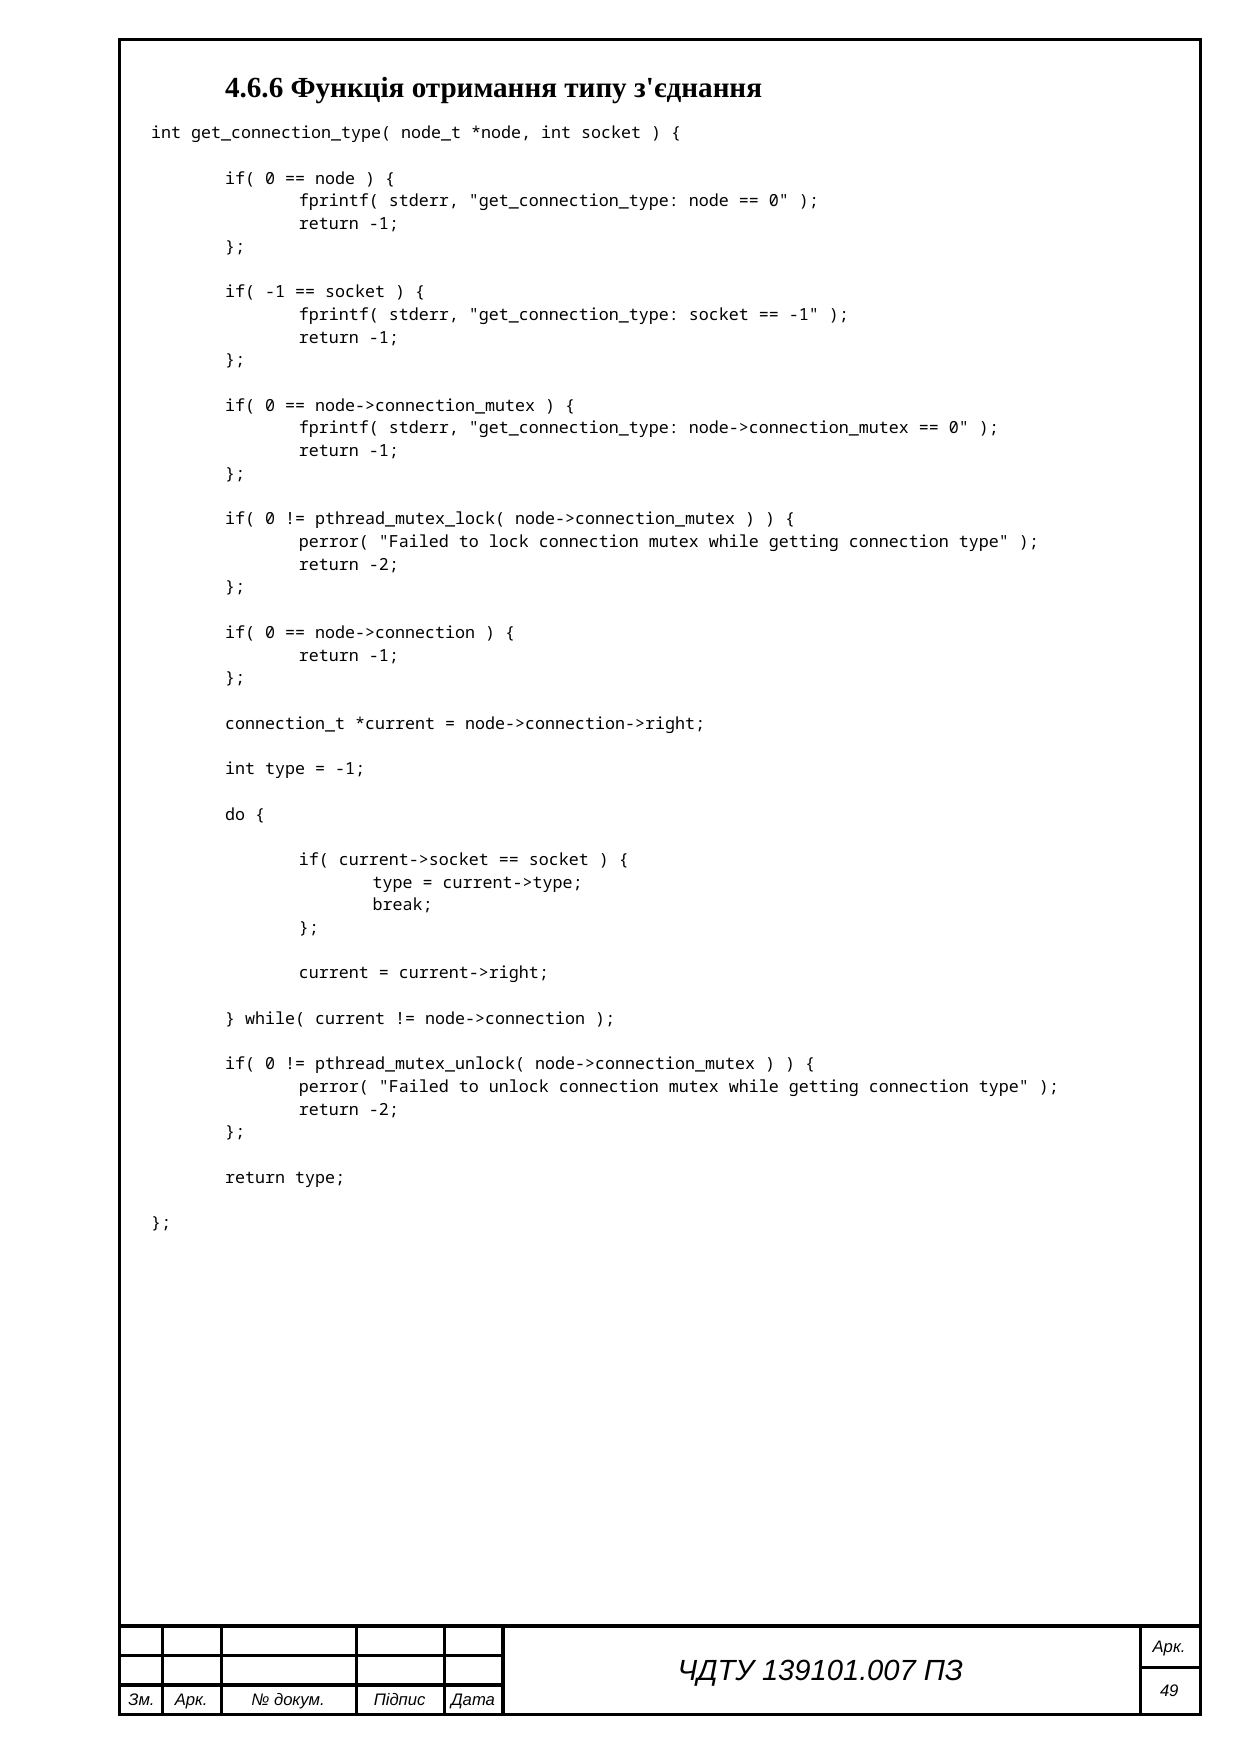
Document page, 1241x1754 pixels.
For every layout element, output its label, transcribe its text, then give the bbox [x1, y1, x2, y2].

text fprintf( stderr, "get_connection_type: socket == -1" ); [151, 302, 1170, 325]
text if( 0 == node->connection ) { [151, 620, 1170, 643]
text if( 0 != pthread_mutex_lock( node->connection_mutex ) ) { [151, 507, 1170, 529]
text }; [151, 666, 1170, 688]
text return -1; [151, 643, 1170, 666]
text }; [151, 1120, 1170, 1143]
text }; [151, 348, 1170, 371]
text return -1; [151, 325, 1170, 348]
text }; [151, 1211, 1170, 1233]
text fprintf( stderr, "get_connection_type: node->connection_mutex == 0" ); [151, 416, 1170, 439]
text connection_t *current = node->connection->right; [151, 711, 1170, 734]
text }; [151, 234, 1170, 257]
text }; [151, 461, 1170, 484]
text } while( current != node->connection ); [151, 1006, 1170, 1029]
text return -2; [151, 1097, 1170, 1120]
text return -1; [151, 439, 1170, 461]
text int type = -1; [151, 757, 1170, 779]
text break; [151, 893, 1170, 916]
text return -1; [151, 212, 1170, 234]
text int get_connection_type( node_t *node, int socket ) { [151, 121, 1170, 143]
text return -2; [151, 552, 1170, 575]
text perror( "Failed to lock connection mutex while getting connection type" ); [151, 529, 1170, 552]
text perror( "Failed to unlock connection mutex while getting connection type" ); [151, 1074, 1170, 1097]
text if( 0 != pthread_mutex_unlock( node->connection_mutex ) ) { [151, 1052, 1170, 1074]
text if( -1 == socket ) { [151, 280, 1170, 302]
text if( 0 == node ) { [151, 166, 1170, 189]
text return type; [151, 1165, 1170, 1188]
text }; [151, 916, 1170, 938]
text }; [151, 575, 1170, 598]
text if( 0 == node->connection_mutex ) { [151, 393, 1170, 416]
text do { [151, 802, 1170, 825]
text if( current->socket == socket ) { [151, 847, 1170, 870]
text fprintf( stderr, "get_connection_type: node == 0" ); [151, 189, 1170, 212]
text 4.6.6 Функція отримання типу з'єднання [151, 71, 1170, 104]
text type = current->type; [151, 870, 1170, 893]
text current = current->right; [151, 961, 1170, 984]
